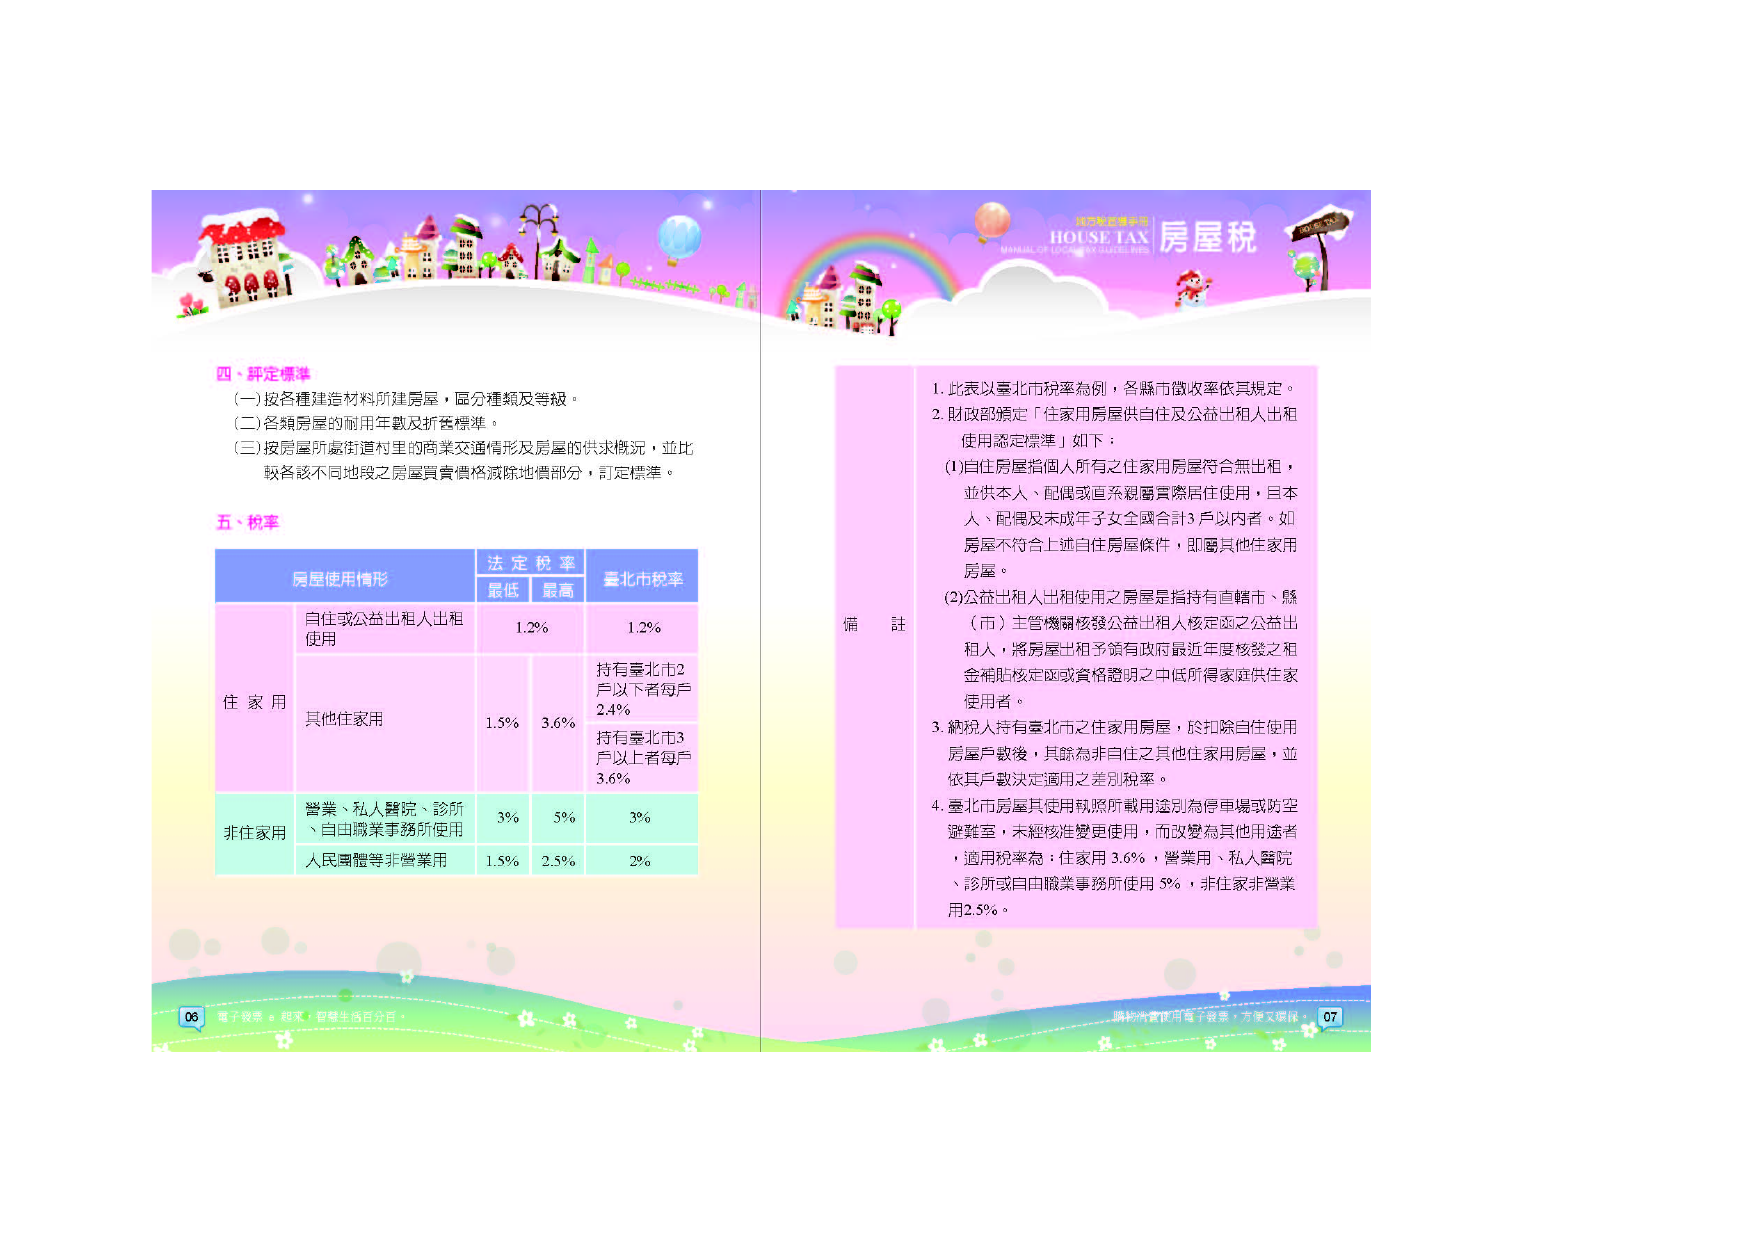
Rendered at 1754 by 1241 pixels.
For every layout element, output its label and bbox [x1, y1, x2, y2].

picture [151, 190, 1371, 1052]
